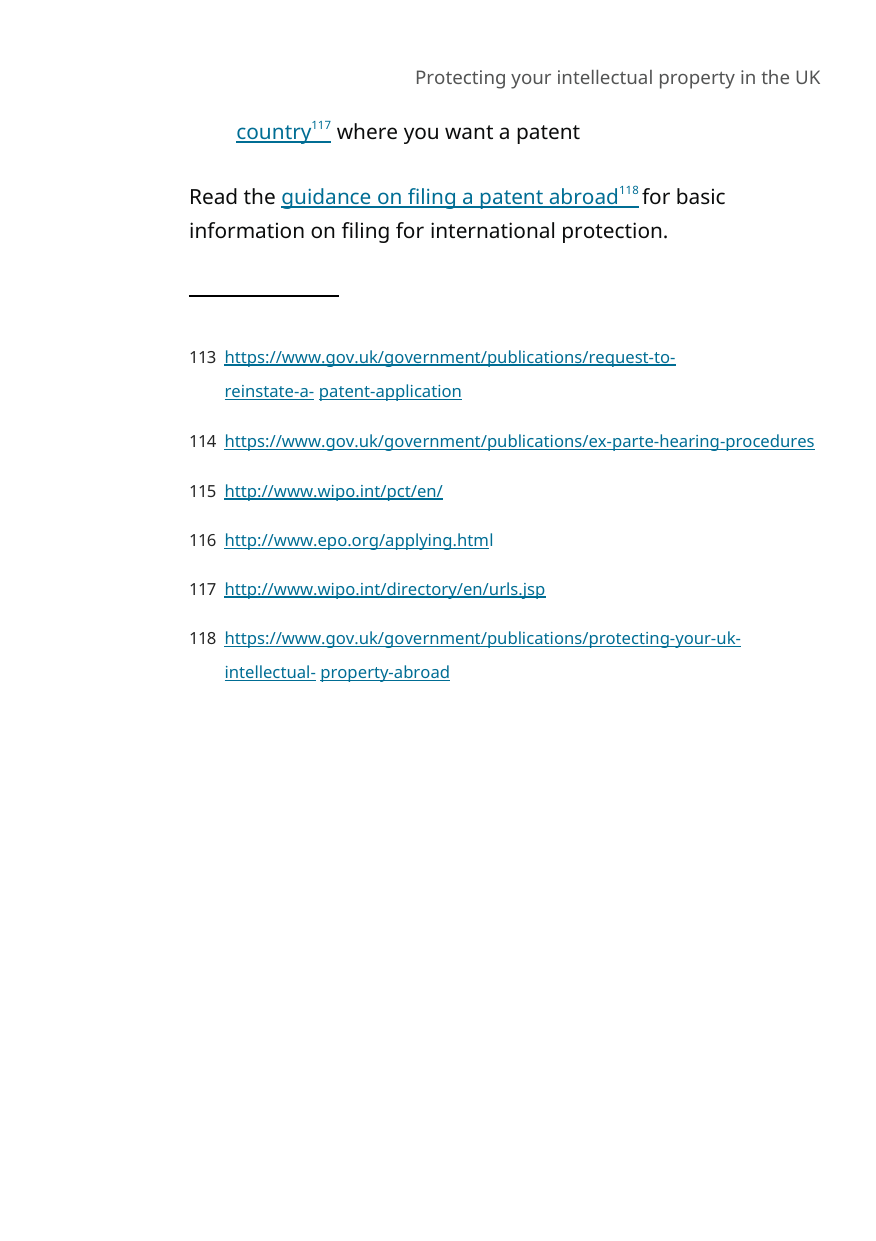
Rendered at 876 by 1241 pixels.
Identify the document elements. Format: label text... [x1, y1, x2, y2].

text Read the guidance on filing a patent abroad118 for basic information on filing for international protection. [189, 182, 736, 245]
list http://www.wipo.int/directory/en/urls.jsp [189, 577, 829, 600]
list country117 where you want a patent [236, 117, 808, 145]
list https://www.gov.uk/government/publications/request-to-reinstate-a- patent-application [189, 345, 748, 402]
list http://www.epo.org/applying.html [189, 528, 829, 551]
list https://www.gov.uk/government/publications/protecting-your-uk-intellectual- property-abroad [189, 627, 811, 683]
list https://www.gov.uk/government/publications/ex-parte-hearing-procedures [189, 430, 829, 453]
list http://www.wipo.int/pct/en/ [189, 479, 829, 502]
